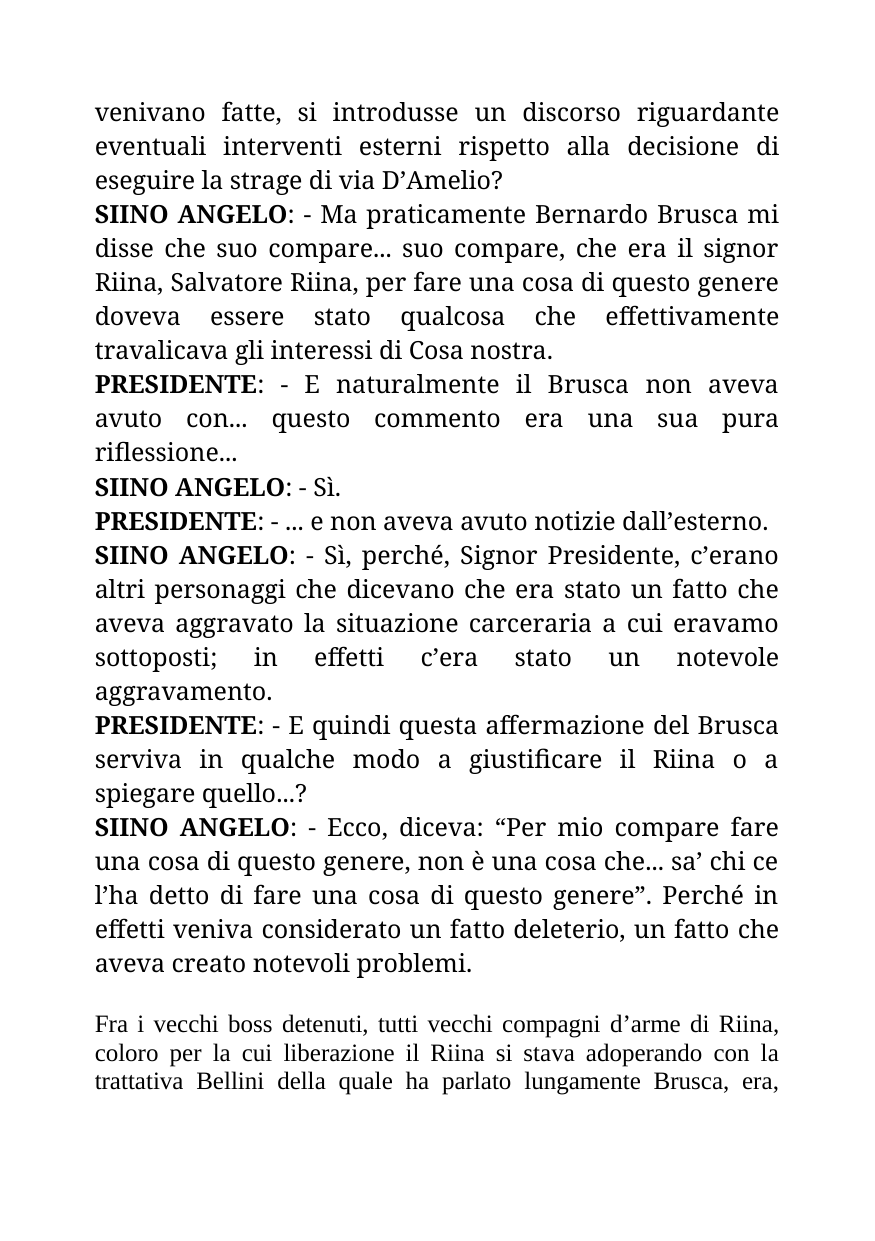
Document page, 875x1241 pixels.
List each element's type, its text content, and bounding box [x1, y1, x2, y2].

text venivano fatte, si introdusse un discorso riguardante eventuali interventi esterni rispetto alla decisione di eseguire la strage di via D’Amelio? [94, 94, 779, 197]
text PRESIDENTE: - E naturalmente il Brusca non aveva avuto con... questo commento era una sua pura riflessione... [94, 367, 779, 469]
text SIINO ANGELO: - Sì, perché, Signor Presidente, c’erano altri personaggi che dicevano che era stato un fatto che aveva aggravato la situazione carceraria a cui eravamo sottoposti; in effetti c’era stato un notevole aggravamento. [94, 537, 779, 708]
text SIINO ANGELO: - Ma praticamente Bernardo Brusca mi disse che suo compare... suo compare, che era il signor Riina, Salvatore Riina, per fare una cosa di questo genere doveva essere stato qualcosa che effettivamente travalicava gli interessi di Cosa nostra. [94, 197, 779, 367]
text Fra i vecchi boss detenuti, tutti vecchi compagni d’arme di Riina, coloro per la cui liberazione il Riina si stava adoperando con la trattativa Bellini della quale ha parlato lungamente Brusca, era, [94, 980, 779, 1095]
text SIINO ANGELO: - Sì. [94, 469, 779, 503]
text PRESIDENTE: - ... e non aveva avuto notizie dall’esterno. [94, 503, 779, 537]
text SIINO ANGELO: - Ecco, diceva: “Per mio compare fare una cosa di questo genere, non è una cosa che... sa’ chi ce l’ha detto di fare una cosa di questo genere”. Perché in effetti veniva considerato un fatto deleterio, un fatto che aveva creato notevoli problemi. [94, 810, 779, 980]
text PRESIDENTE: - E quindi questa affermazione del Brusca serviva in qualche modo a giustificare il Riina o a spiegare quello...? [94, 708, 779, 810]
